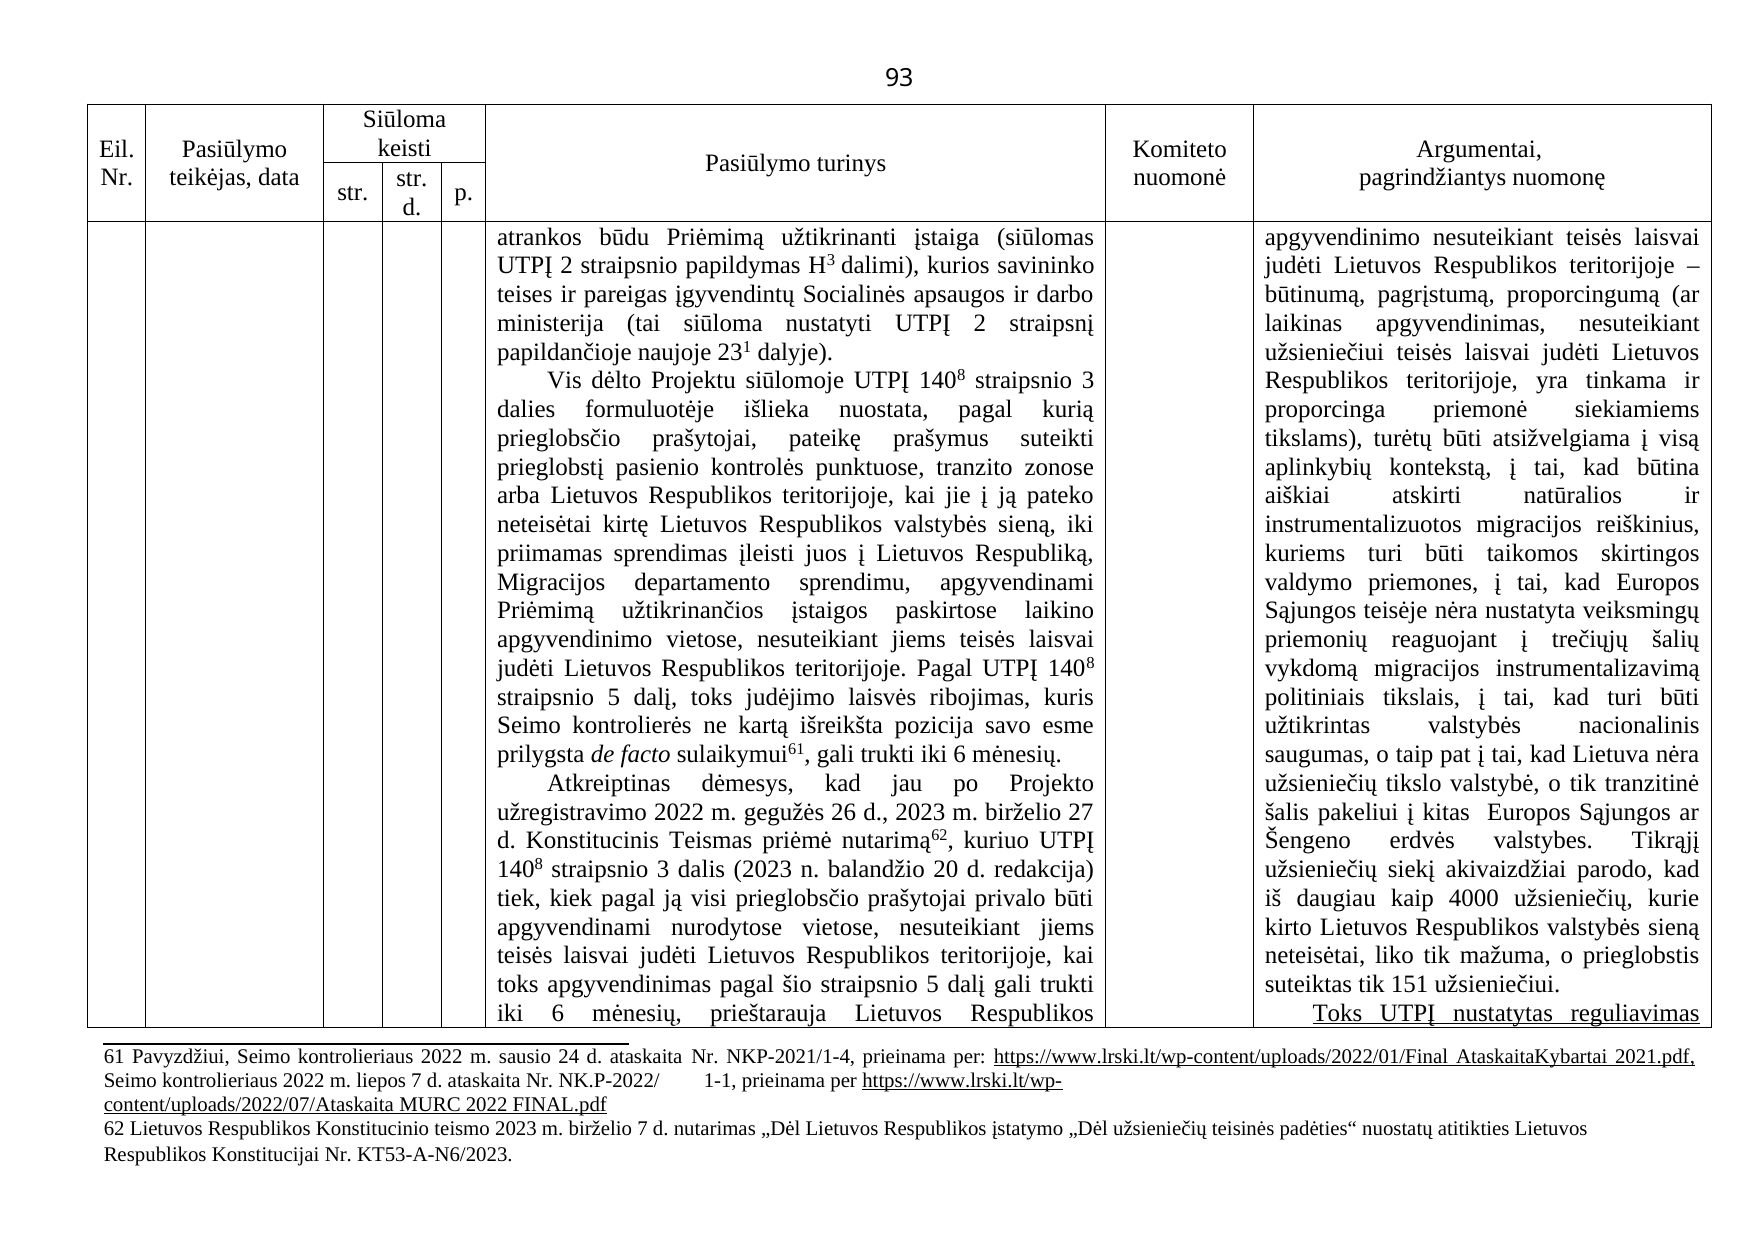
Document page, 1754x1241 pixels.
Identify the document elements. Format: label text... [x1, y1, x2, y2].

table_cell str. d. [383, 163, 441, 221]
table_header Argumentai, pagrindžiantys nuomonę [1254, 105, 1711, 221]
table_cell atrankos būdu Priėmimą užtikrinanti įstaiga (siūlomas UTPĮ 2 straipsnio papildymas H3 dalimi), kurios savininko teises ir pareigas įgyvendintų Socialinės apsaugos ir darbo ministerija (tai siūloma nustatyti UTPĮ 2 straipsnį papildančioje naujoje 231 dalyje). Vis dėlto Projektu siūlomoje UTPĮ 1408 straipsnio 3 dalies formuluotėje išlieka nuostata, pagal kurią prieglobsčio prašytojai, pateikę prašymus suteikti prieglobstį pasienio kontrolės punktuose, tranzito zonose arba Lietuvos Respublikos teritorijoje, kai jie į ją pateko neteisėtai kirtę Lietuvos Respublikos valstybės sieną, iki priimamas sprendimas įleisti juos į Lietuvos Respubliką, Migracijos departamento sprendimu, apgyvendinami Priėmimą užtikrinančios įstaigos paskirtose laikino apgyvendinimo vietose, nesuteikiant jiems teisės laisvai judėti Lietuvos Respublikos teritorijoje. Pagal UTPĮ 1408 straipsnio 5 dalį, toks judėjimo laisvės ribojimas, kuris Seimo kontrolierės ne kartą išreikšta pozicija savo esme prilygsta de facto sulaikymui, gali trukti iki 6 mėnesių. Atkreiptinas dėmesys, kad jau po Projekto užregistravimo 2022 m. gegužės 26 d., 2023 m. birželio 27 d. Konstitucinis Teismas priėmė nutarimą, kuriuo UTPĮ 1408 straipsnio 3 dalis (2023 n. balandžio 20 d. redakcija) tiek, kiek pagal ją visi prieglobsčio prašytojai privalo būti apgyvendinami nurodytose vietose, nesuteikiant jiems teisės laisvai judėti Lietuvos Respublikos teritorijoje, kai toks apgyvendinimas pagal šio straipsnio 5 dalį gali trukti iki 6 mėnesių, prieštarauja Lietuvos Respublikos [486, 222, 1105, 1027]
table_cell [1106, 222, 1253, 1027]
table_cell p. [442, 163, 485, 221]
table_header Eil. Nr. [88, 105, 145, 221]
table_header Pasiūlymo turinys [486, 105, 1105, 221]
table_cell [88, 222, 145, 1027]
table_cell [324, 222, 382, 1027]
table_header Komiteto nuomonė [1106, 105, 1253, 221]
table_cell [383, 222, 441, 1027]
table_cell str. [324, 163, 382, 221]
table_header Pasiūlymo teikėjas, data [146, 105, 323, 221]
table_cell apgyvendinimo nesuteikiant teisės laisvai judėti Lietuvos Respublikos teritorijoje – būtinumą, pagrįstumą, proporcingumą (ar laikinas apgyvendinimas, nesuteikiant užsieniečiui teisės laisvai judėti Lietuvos Respublikos teritorijoje, yra tinkama ir proporcinga priemonė siekiamiems tikslams), turėtų būti atsižvelgiama į visą aplinkybių kontekstą, į tai, kad būtina aiškiai atskirti natūralios ir instrumentalizuotos migracijos reiškinius, kuriems turi būti taikomos skirtingos valdymo priemones, į tai, kad Europos Sąjungos teisėje nėra nustatyta veiksmingų priemonių reaguojant į trečiųjų šalių vykdomą migracijos instrumentalizavimą politiniais tikslais, į tai, kad turi būti užtikrintas valstybės nacionalinis saugumas, o taip pat į tai, kad Lietuva nėra užsieniečių tikslo valstybė, o tik tranzitinė šalis pakeliui į kitas Europos Sąjungos ar Šengeno erdvės valstybes. Tikrąjį užsieniečių siekį akivaizdžiai parodo, kad iš daugiau kaip 4000 užsieniečių, kurie kirto Lietuvos Respublikos valstybės sieną neteisėtai, liko tik mažuma, o prieglobstis suteiktas tik 151 užsieniečiui. Toks UTPĮ nustatytas reguliavimas [1254, 222, 1711, 1027]
table_header Siūloma keisti [324, 105, 485, 162]
table_cell [146, 222, 323, 1027]
table_cell [442, 222, 485, 1027]
